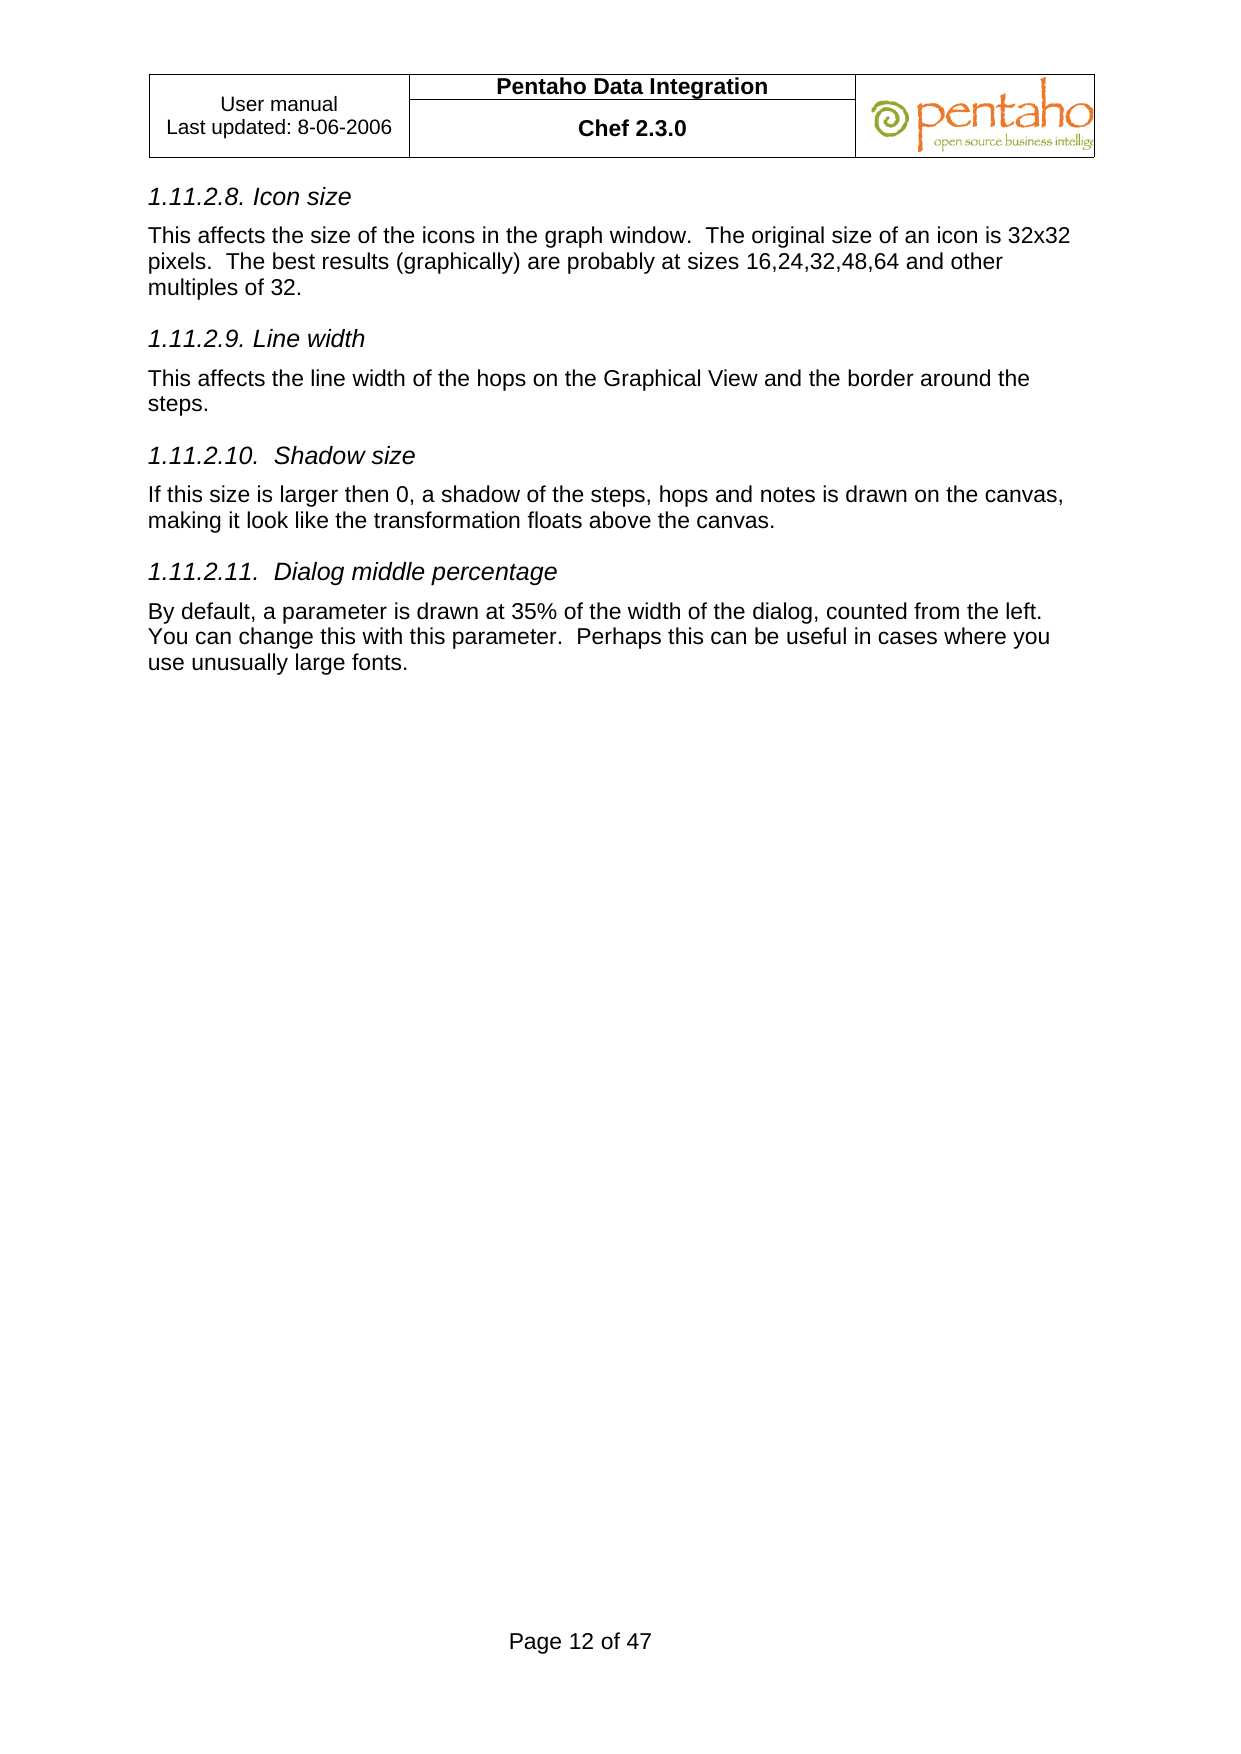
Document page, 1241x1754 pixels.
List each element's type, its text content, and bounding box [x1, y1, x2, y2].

text This affects the size of the icons in the graph window. The original size of an icon is 32x32 pixels. The best results (graphically) are probably at sizes 16,24,32,48,64 and other multiples of 32. [148, 223, 1092, 300]
text If this size is larger then 0, a shadow of the steps, hops and notes is drawn on the canvas, making it look like the transformation floats above the canvas. [148, 482, 1092, 533]
subtitle Dialog middle percentage [148, 558, 1092, 586]
subtitle Line width [148, 325, 1092, 353]
text This affects the line width of the hops on the Graphical View and the border around the steps. [148, 365, 1092, 416]
text By default, a parameter is drawn at 35% of the width of the dialog, counted from the left. [148, 598, 1092, 624]
subtitle Shadow size [148, 441, 1092, 469]
subtitle Icon size [148, 183, 1092, 211]
text You can change this with this parameter. Perhaps this can be useful in cases where you use unusually large fonts. [148, 624, 1092, 675]
